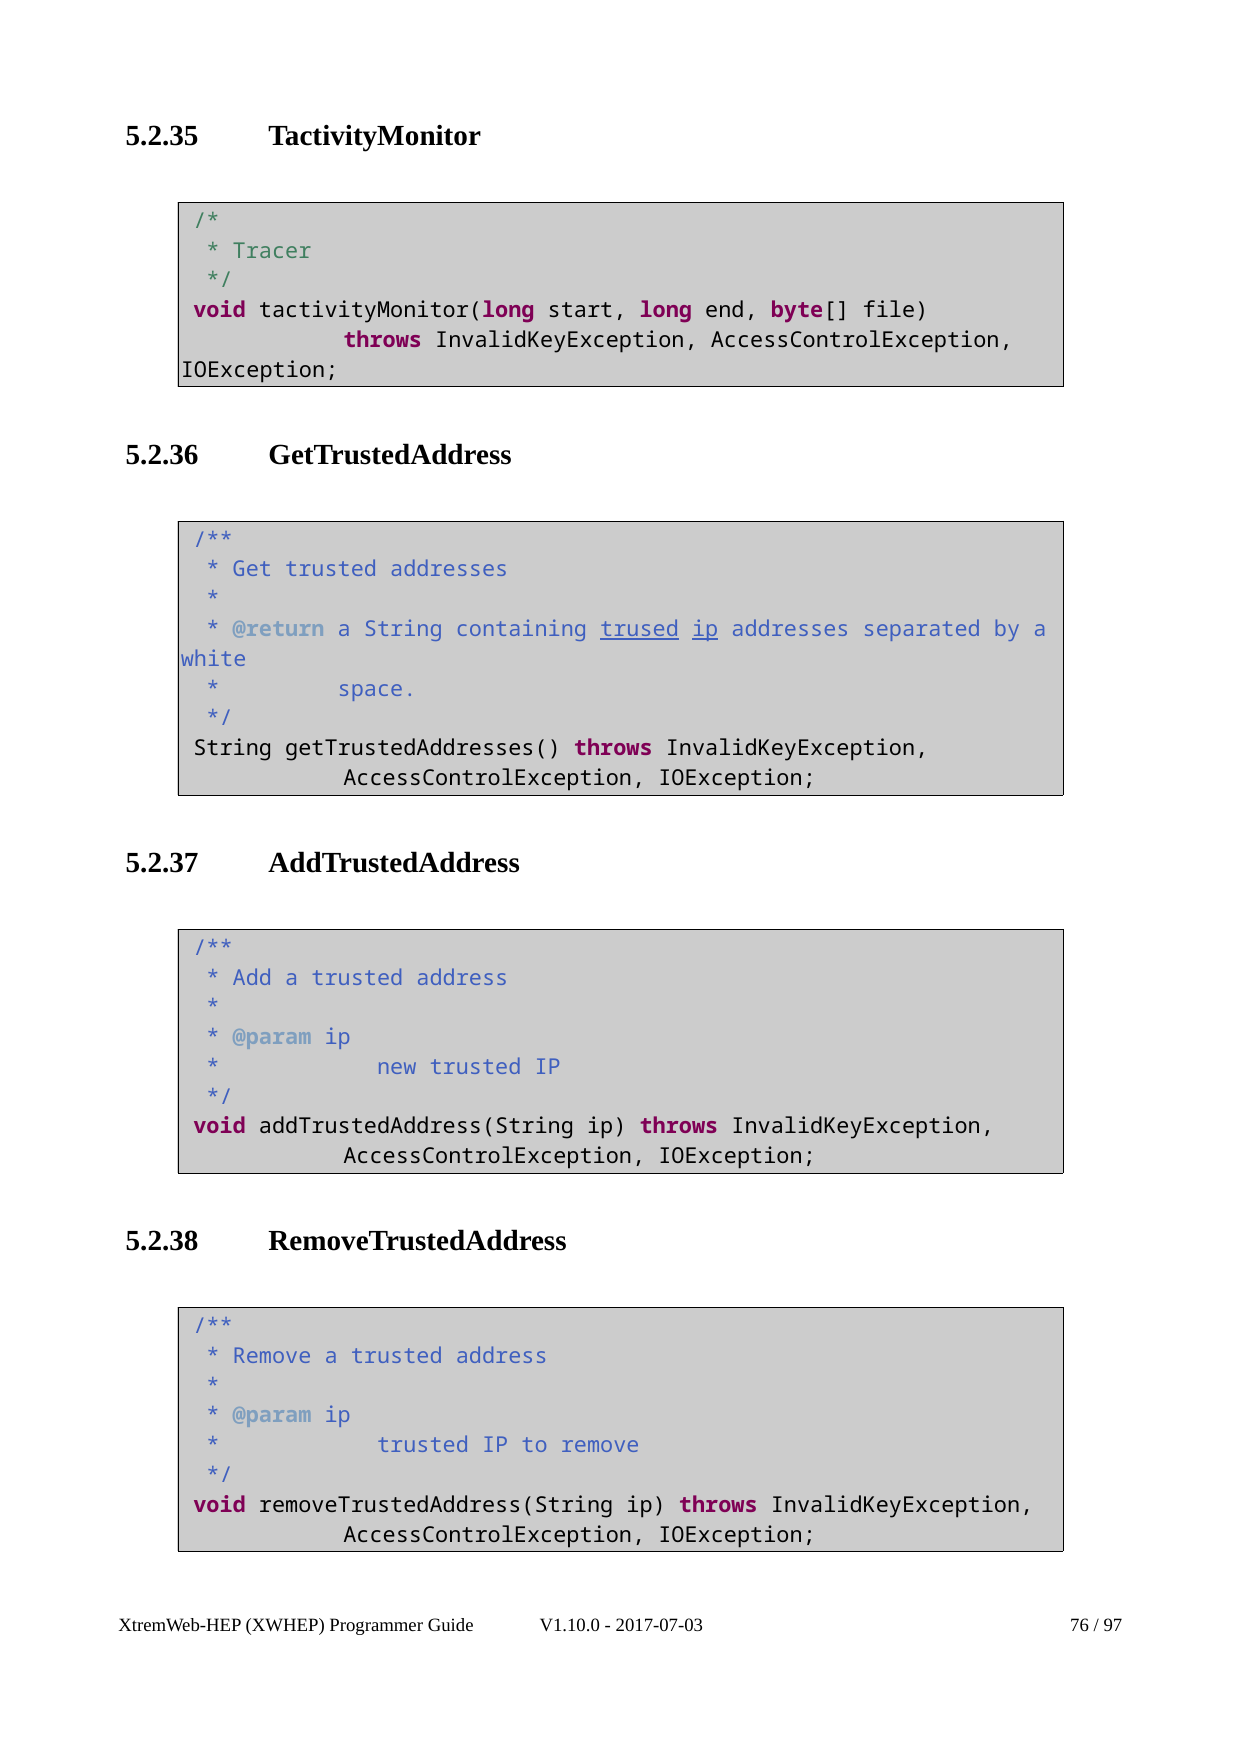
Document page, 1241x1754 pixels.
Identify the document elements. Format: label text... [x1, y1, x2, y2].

text void tactivityMonitor(long start, long end, byte[] file) [179, 291, 1063, 321]
text AccessControlException, IOException; [179, 1137, 1063, 1173]
text * @param ip [179, 1018, 1063, 1048]
text /** [179, 1308, 1063, 1337]
subtitle TactivityMonitor [118, 118, 1122, 152]
text String getTrustedAddresses() throws InvalidKeyException, [179, 729, 1063, 759]
text /** [179, 930, 1063, 958]
text * Remove a trusted address [179, 1337, 1063, 1367]
subtitle AddTrustedAddress [118, 845, 1122, 878]
text * Tracer [179, 232, 1063, 261]
text /* [179, 203, 1063, 232]
text AccessControlException, IOException; [179, 1516, 1063, 1551]
text AccessControlException, IOException; [179, 759, 1063, 795]
text * [179, 580, 1063, 610]
text /** [179, 522, 1063, 550]
text */ [179, 1078, 1063, 1107]
text * Add a trusted address [179, 958, 1063, 988]
text */ [179, 699, 1063, 729]
text * [179, 988, 1063, 1018]
text * new trusted IP [179, 1048, 1063, 1078]
subtitle GetTrustedAddress [118, 437, 1122, 470]
text * trusted IP to remove [179, 1426, 1063, 1456]
text throws InvalidKeyException, AccessControlException, IOException; [179, 321, 1063, 386]
subtitle RemoveTrustedAddress [118, 1223, 1122, 1257]
text * Get trusted addresses [179, 550, 1063, 580]
text * @param ip [179, 1396, 1063, 1426]
text * [179, 1367, 1063, 1396]
text */ [179, 1456, 1063, 1486]
text void addTrustedAddress(String ip) throws InvalidKeyException, [179, 1107, 1063, 1137]
text * space. [179, 669, 1063, 699]
text */ [179, 261, 1063, 291]
text * @return a String containing trused ip addresses separated by a white [179, 610, 1063, 669]
text void removeTrustedAddress(String ip) throws InvalidKeyException, [179, 1486, 1063, 1516]
